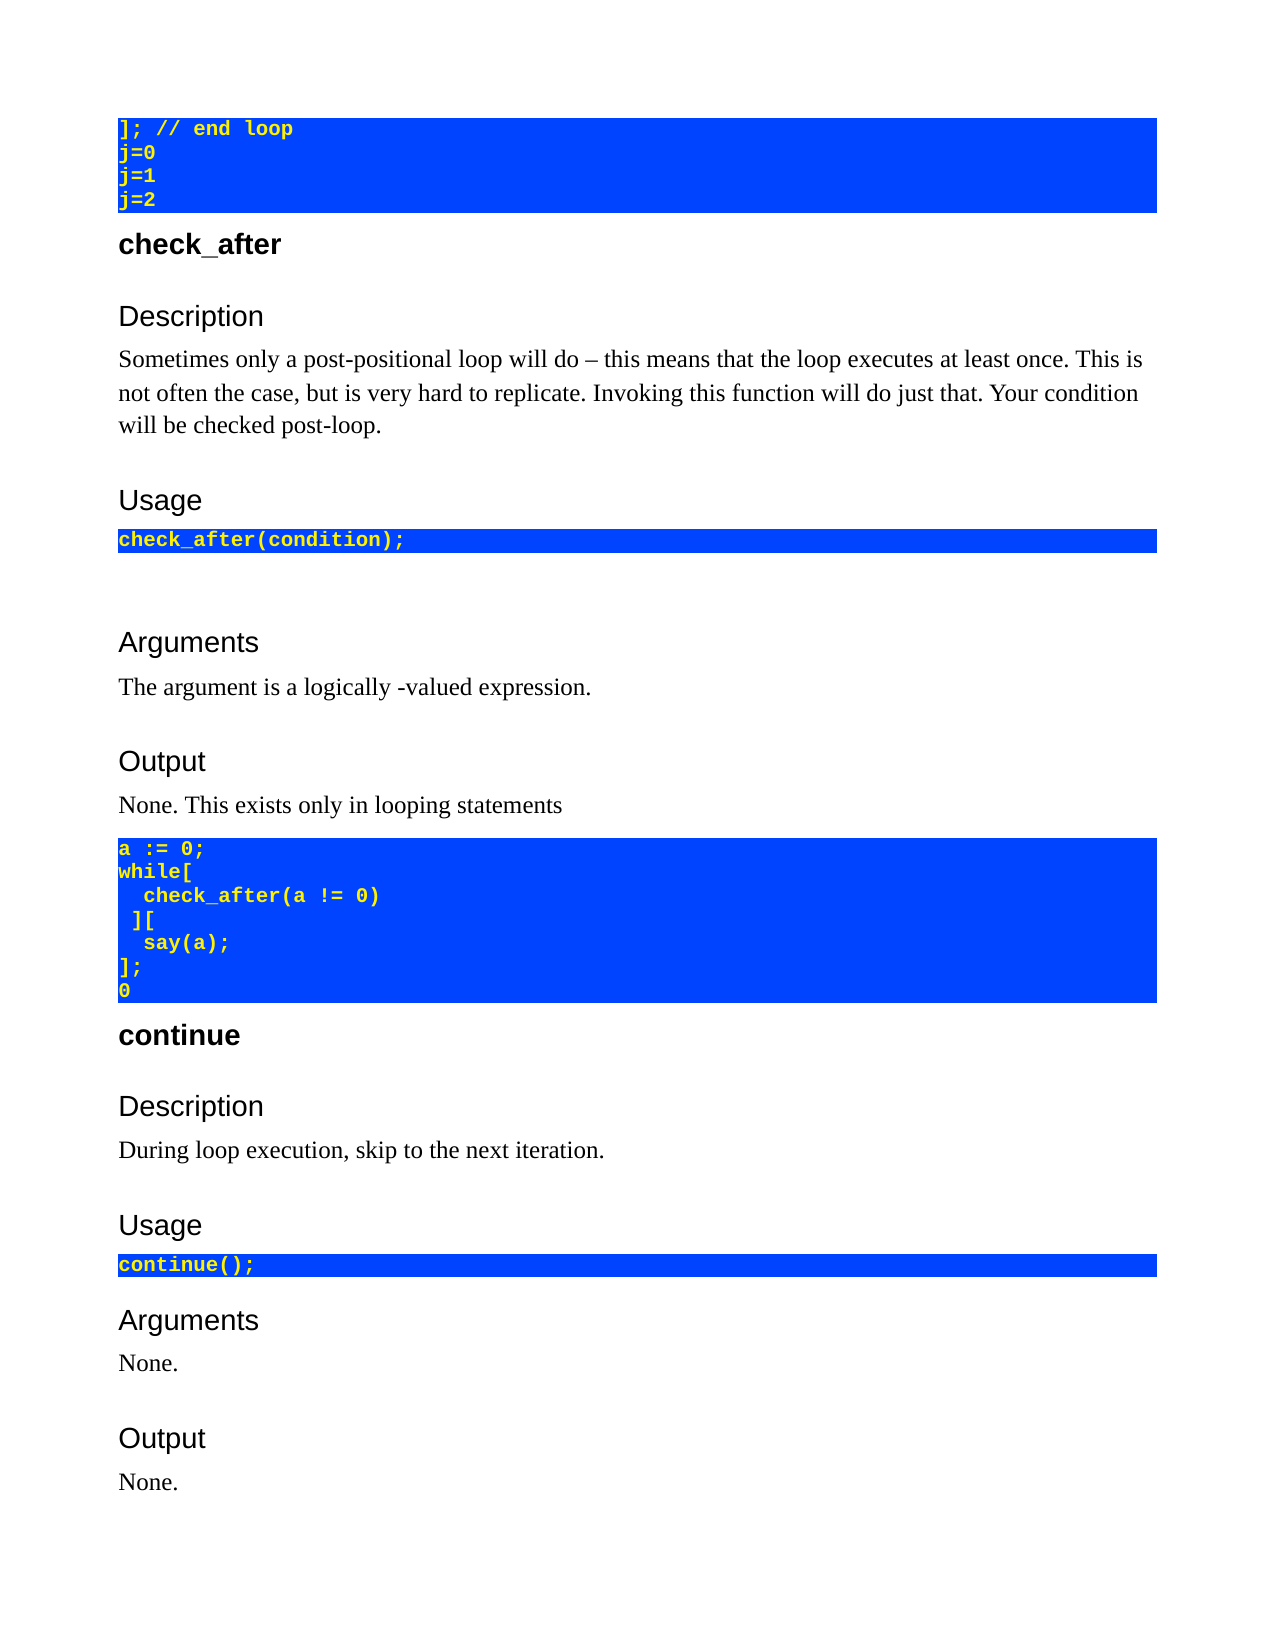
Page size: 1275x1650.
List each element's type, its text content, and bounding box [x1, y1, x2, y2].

text ][ [118, 909, 1157, 932]
subtitle check_after [118, 227, 1157, 261]
subtitle Usage [118, 1208, 1157, 1241]
subtitle Arguments [118, 1302, 1157, 1336]
subtitle Arguments [118, 626, 1157, 659]
text check_after(condition); [118, 529, 1157, 553]
text ]; // end loop [118, 118, 1157, 142]
subtitle Usage [118, 483, 1157, 517]
text None. [118, 1348, 1157, 1377]
subtitle Description [118, 1089, 1157, 1123]
text Sometimes only a post-positional loop will do – this means that the loop executes at least once. This is not often the case, but is very hard to replicate. Invoking this function will do just that. Your condition will be checked post-loop. [118, 344, 1157, 439]
text The argument is a logically -valued expression. [118, 672, 1157, 700]
text continue(); [118, 1254, 1157, 1277]
subtitle Output [118, 744, 1157, 778]
text None. [118, 1467, 1157, 1496]
text j=2 [118, 189, 1157, 213]
subtitle Description [118, 298, 1157, 332]
text say(a); [118, 932, 1157, 956]
text During loop execution, skip to the next iteration. [118, 1135, 1157, 1164]
text while[ [118, 861, 1157, 885]
text None. This exists only in looping statements [118, 790, 1157, 819]
text j=1 [118, 165, 1157, 189]
subtitle Output [118, 1421, 1157, 1455]
text a := 0; [118, 838, 1157, 861]
subtitle continue [118, 1018, 1157, 1052]
text check_after(a != 0) [118, 885, 1157, 909]
text j=0 [118, 142, 1157, 165]
text 0 [118, 980, 1157, 1003]
text ]; [118, 956, 1157, 980]
